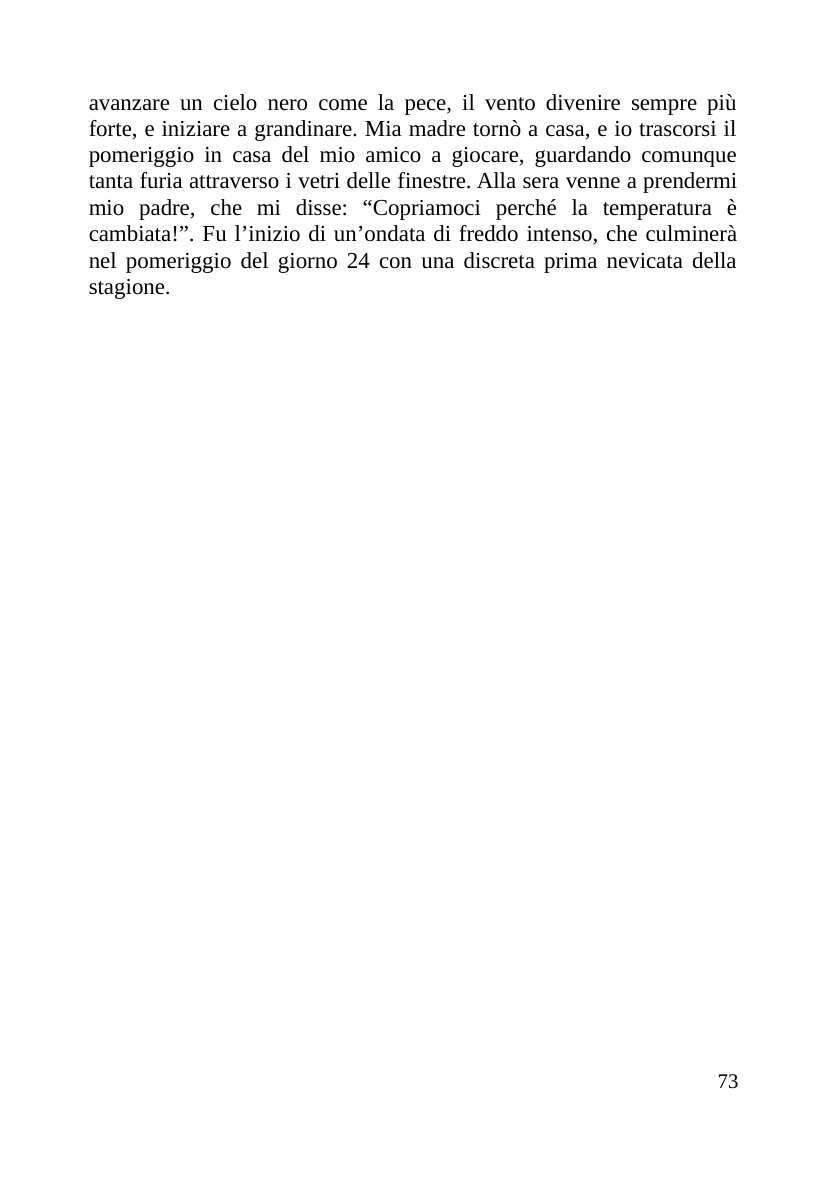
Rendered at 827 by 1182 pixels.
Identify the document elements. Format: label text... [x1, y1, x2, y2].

text avanzare un cielo nero come la pece, il vento divenire sempre più forte, e iniziare a grandinare. Mia madre tornò a casa, e io trascorsi il pomeriggio in casa del mio amico a giocare, guardando comunque tanta furia attraverso i vetri delle finestre. Alla sera venne a prendermi mio padre, che mi disse: “Copriamoci perché la temperatura è cambiata!”. Fu l’inizio di un’ondata di freddo intenso, che culminerà nel pomeriggio del giorno 24 con una discreta prima nevicata della stagione. [88, 88, 738, 299]
